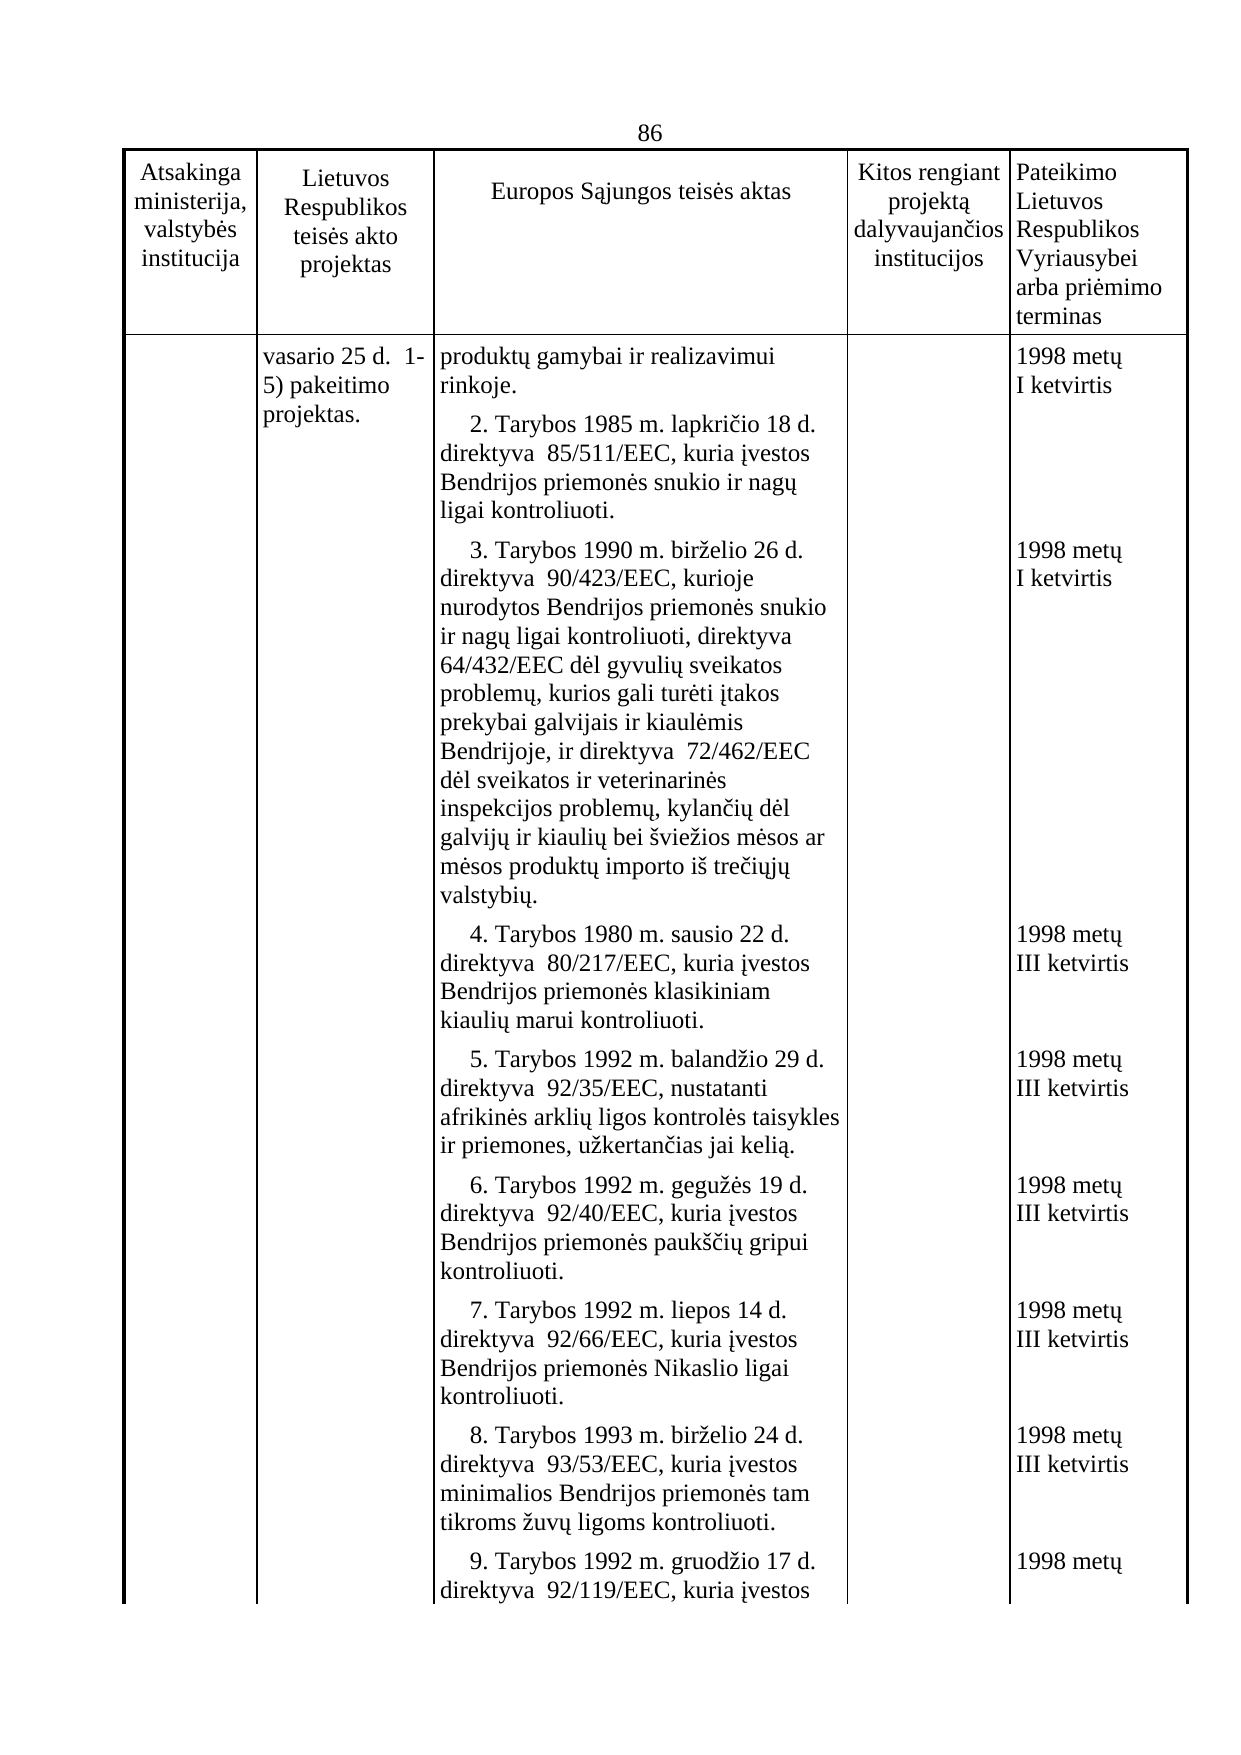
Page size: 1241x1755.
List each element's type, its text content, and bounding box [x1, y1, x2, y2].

table_cell vasario 25 d. 1-5) pakeitimo projektas. [258, 335, 433, 528]
table_cell [848, 1414, 1009, 1540]
table_cell [258, 1540, 433, 1603]
table_cell 9. Tarybos 1992 m. gruodžio 17 d. direktyva 92/119/EEC, kuria įvestos [435, 1540, 847, 1603]
table_cell [258, 1164, 433, 1289]
table_cell [126, 1289, 256, 1414]
table_cell [126, 1164, 256, 1289]
table_cell 1998 metų III ketvirtis [1011, 913, 1186, 1038]
table_cell [126, 335, 256, 528]
table_cell [126, 913, 256, 1038]
table_cell 7. Tarybos 1992 m. liepos 14 d. direktyva 92/66/EEC, kuria įvestos Bendrijos priemonės Nikaslio ligai kontroliuoti. [435, 1289, 847, 1414]
table_cell 4. Tarybos 1980 m. sausio 22 d. direktyva 80/217/EEC, kuria įvestos Bendrijos priemonės klasikiniam kiaulių marui kontroliuoti. [435, 913, 847, 1038]
table_cell 1998 metų [1011, 1540, 1186, 1603]
table_cell [258, 1038, 433, 1163]
table_cell 1998 metų III ketvirtis [1011, 1038, 1186, 1163]
table_cell [126, 1038, 256, 1163]
table_cell [126, 1414, 256, 1540]
table_cell 5. Tarybos 1992 m. balandžio 29 d. direktyva 92/35/EEC, nustatanti afrikinės arklių ligos kontrolės taisykles ir priemones, užkertančias jai kelią. [435, 1038, 847, 1163]
table_cell [848, 913, 1009, 1038]
table_cell [258, 529, 433, 913]
table_cell [848, 335, 1009, 528]
table_header Pateikimo Lietuvos Respublikos Vyriausybei arba priėmimo terminas [1011, 151, 1186, 334]
table_cell 6. Tarybos 1992 m. gegužės 19 d. direktyva 92/40/EEC, kuria įvestos Bendrijos priemonės paukščių gripui kontroliuoti. [435, 1164, 847, 1289]
table_header Europos Sąjungos teisės aktas [435, 151, 847, 334]
table_cell 3. Tarybos 1990 m. birželio 26 d. direktyva 90/423/EEC, kurioje nurodytos Bendrijos priemonės snukio ir nagų ligai kontroliuoti, direktyva 64/432/EEC dėl gyvulių sveikatos problemų, kurios gali turėti įtakos prekybai galvijais ir kiaulėmis Bendrijoje, ir direktyva 72/462/EEC dėl sveikatos ir veterinarinės inspekcijos problemų, kylančių dėl galvijų ir kiaulių bei šviežios mėsos ar mėsos produktų importo iš trečiųjų valstybių. [435, 529, 847, 913]
table_cell 1998 metų I ketvirtis [1011, 529, 1186, 913]
table_cell [848, 1038, 1009, 1163]
table_cell 8. Tarybos 1993 m. birželio 24 d. direktyva 93/53/EEC, kuria įvestos minimalios Bendrijos priemonės tam tikroms žuvų ligoms kontroliuoti. [435, 1414, 847, 1540]
table_header Kitos rengiant projektą dalyvaujančios institucijos [848, 151, 1009, 334]
table_cell [848, 1164, 1009, 1289]
table_cell [258, 1414, 433, 1540]
table_cell produktų gamybai ir realizavimui rinkoje. 2. Tarybos 1985 m. lapkričio 18 d. direktyva 85/511/EEC, kuria įvestos Bendrijos priemonės snukio ir nagų ligai kontroliuoti. [435, 335, 847, 528]
table_cell [126, 529, 256, 913]
table_cell 1998 metų I ketvirtis [1011, 335, 1186, 528]
table_cell [258, 913, 433, 1038]
table_header Atsakinga ministerija, valstybės institucija [126, 151, 256, 334]
table_cell 1998 metų III ketvirtis [1011, 1289, 1186, 1414]
table_cell [258, 1289, 433, 1414]
table_header Lietuvos Respublikos teisės akto projektas [258, 151, 433, 334]
table_cell 1998 metų III ketvirtis [1011, 1414, 1186, 1540]
table_cell [126, 1540, 256, 1603]
table_cell 1998 metų III ketvirtis [1011, 1164, 1186, 1289]
table_cell [848, 529, 1009, 913]
table_cell [848, 1540, 1009, 1603]
table_cell [848, 1289, 1009, 1414]
